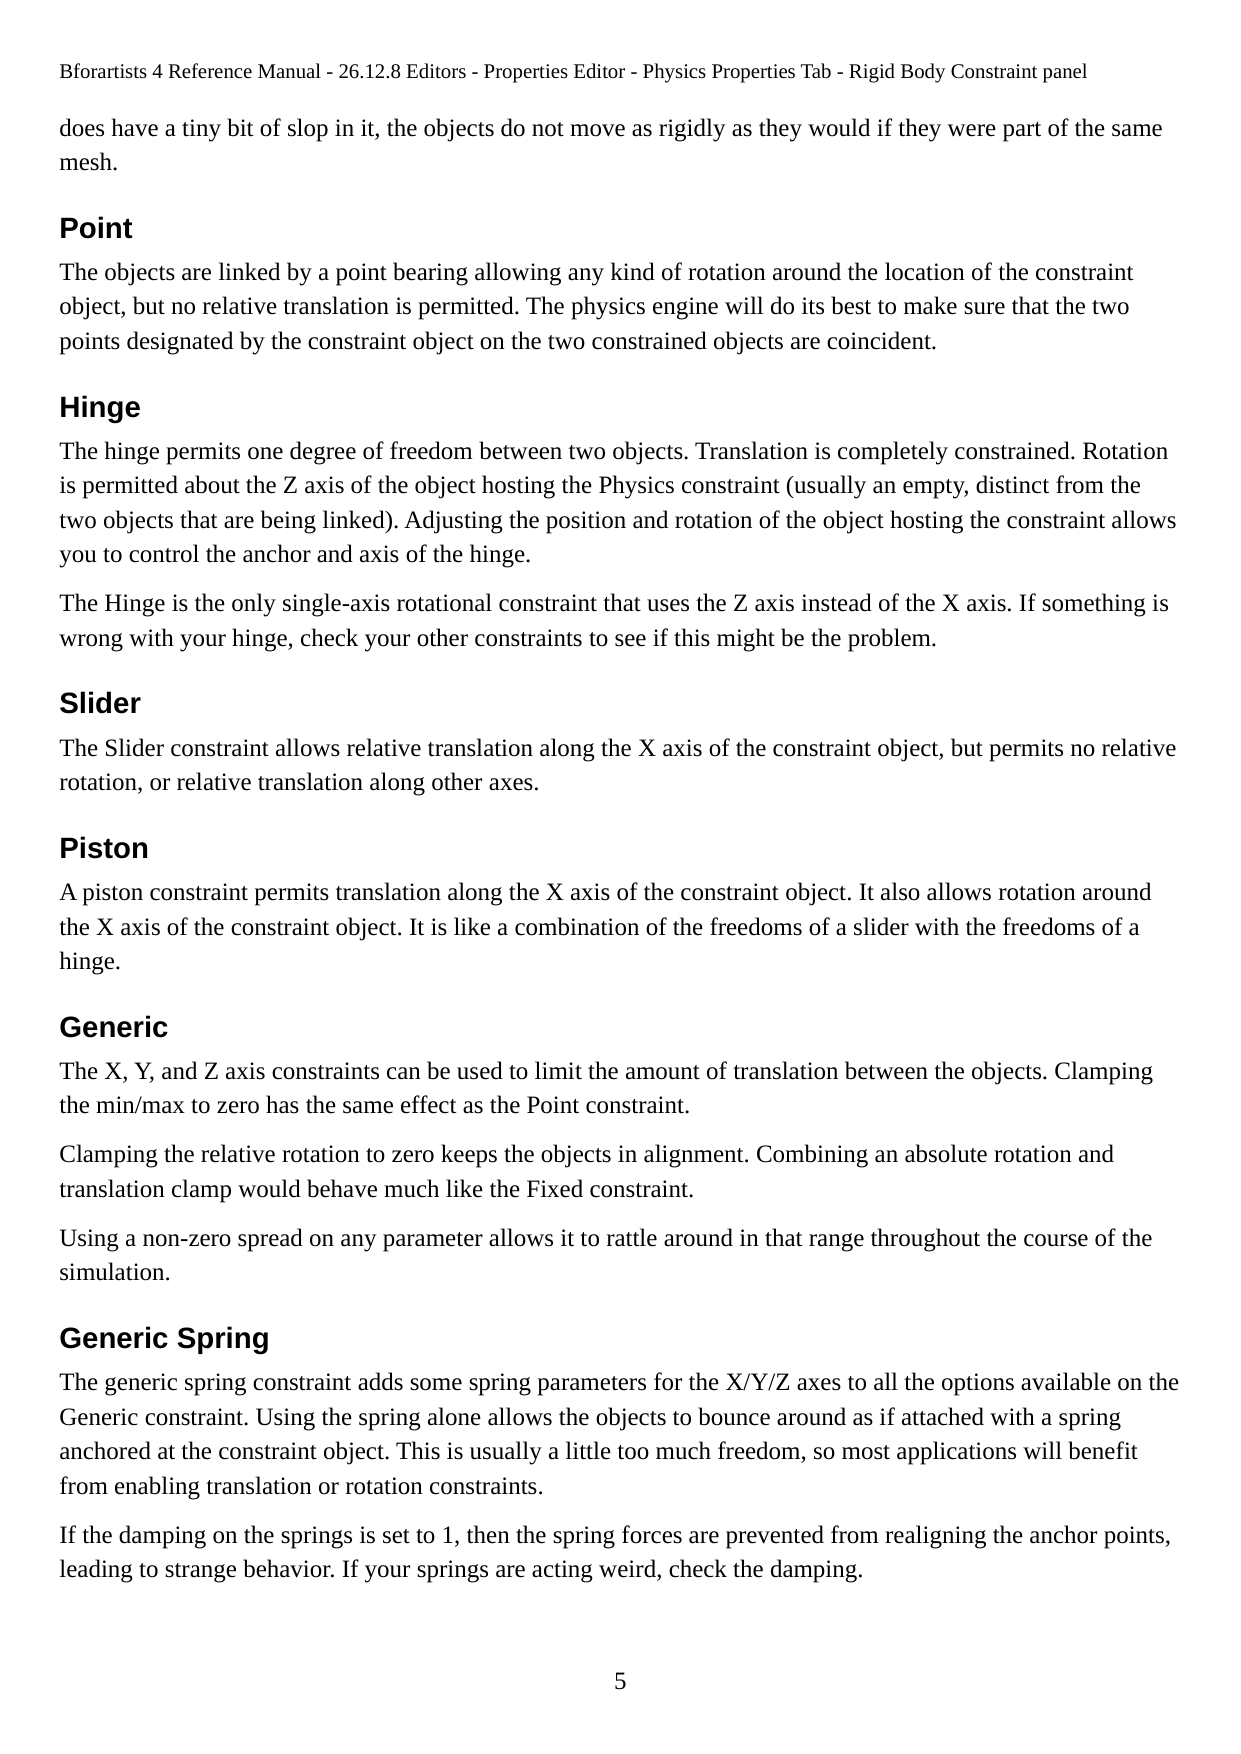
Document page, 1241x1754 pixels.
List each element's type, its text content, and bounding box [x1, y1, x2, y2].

text The X, Y, and Z axis constraints can be used to limit the amount of translation between the objects. Clamping the min/max to zero has the same effect as the Point constraint. [59, 1056, 1181, 1119]
subtitle Piston [59, 831, 1181, 864]
text If the damping on the springs is set to 1, then the spring forces are prevented from realigning the anchor points, leading to strange behavior. If your springs are acting weird, check the damping. [59, 1520, 1181, 1583]
subtitle Slider [59, 686, 1181, 720]
subtitle Hinge [59, 389, 1181, 423]
text Clamping the relative rotation to zero keeps the objects in alignment. Combining an absolute rotation and translation clamp would behave much like the Fixed constraint. [59, 1139, 1181, 1203]
text The Hinge is the only single-axis rotational constraint that uses the Z axis instead of the X axis. If something is wrong with your hinge, check your other constraints to see if this might be the problem. [59, 588, 1181, 652]
text The hinge permits one degree of freedom between two objects. Translation is completely constrained. Rotation is permitted about the Z axis of the object hosting the Physics constraint (usually an empty, distinct from the two objects that are being linked). Adjusting the position and rotation of the object hosting the constraint allows you to control the anchor and axis of the hinge. [59, 436, 1181, 568]
text A piston constraint permits translation along the X axis of the constraint object. It also allows rotation around the X axis of the constraint object. It is like a combination of the freedoms of a slider with the freedoms of a hinge. [59, 877, 1181, 975]
text The generic spring constraint adds some spring parameters for the X/Y/Z axes to all the options available on the Generic constraint. Using the spring alone allows the objects to bounce around as if attached with a spring anchored at the constraint object. This is usually a little too much freedom, so most applications will benefit from enabling translation or rotation constraints. [59, 1367, 1181, 1499]
subtitle Generic Spring [59, 1321, 1181, 1355]
text does have a tiny bit of slop in it, the objects do not move as rigidly as they would if they were part of the same mesh. [59, 113, 1181, 176]
subtitle Point [59, 211, 1181, 244]
text The Slider constraint allows relative translation along the X axis of the constraint object, but permits no relative rotation, or relative translation along other axes. [59, 733, 1181, 796]
text Using a non-zero spread on any parameter allows it to rattle around in that range throughout the course of the simulation. [59, 1223, 1181, 1286]
text The objects are linked by a point bearing allowing any kind of rotation around the location of the constraint object, but no relative translation is permitted. The physics engine will do its best to make sure that the two points designated by the constraint object on the two constrained objects are coincident. [59, 257, 1181, 355]
subtitle Generic [59, 1010, 1181, 1043]
